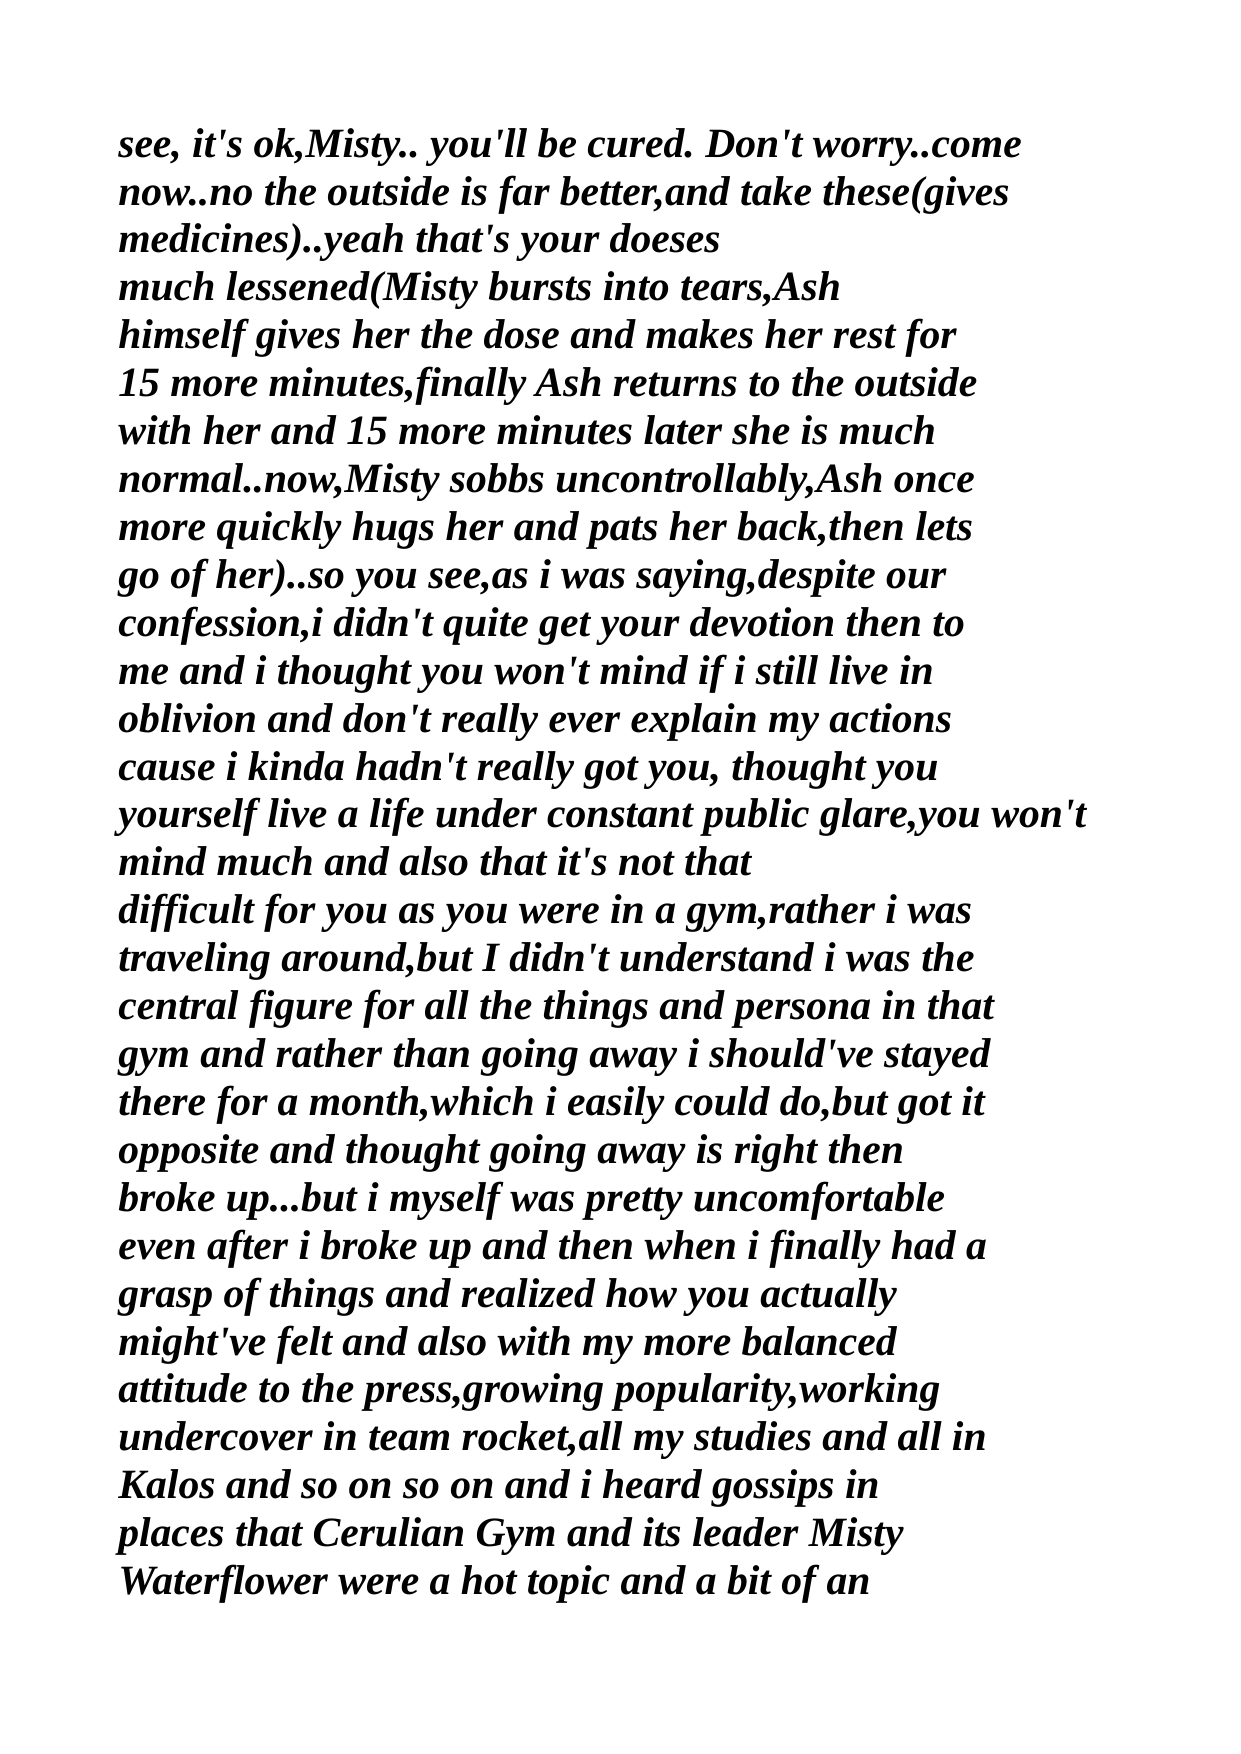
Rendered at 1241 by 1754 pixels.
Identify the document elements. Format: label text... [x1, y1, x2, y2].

text normal..now,Misty sobbs uncontrollably,Ash once [118, 453, 1122, 501]
text go of her)..so you see,as i was saying,despite our [118, 549, 1122, 597]
text with her and 15 more minutes later she is much [118, 406, 1122, 453]
text central figure for all the things and persona in that [118, 981, 1122, 1028]
text Waterflower were a hot topic and a bit of an [118, 1556, 1122, 1603]
text Kalos and so on so on and i heard gossips in [118, 1460, 1122, 1508]
text oblivion and don't really ever explain my actions [118, 693, 1122, 741]
text see, it's ok,Misty.. you'll be cured. Don't worry..come now..no the outside is far better,and take these(gives medicines)..yeah that's your doeses [118, 118, 1122, 262]
text opposite and thought going away is right then [118, 1124, 1122, 1172]
text himself gives her the dose and makes her rest for [118, 310, 1122, 358]
text traveling around,but I didn't understand i was the [118, 933, 1122, 981]
text much lessened(Misty bursts into tears,Ash [118, 262, 1122, 310]
text 15 more minutes,finally Ash returns to the outside [118, 358, 1122, 406]
text broke up...but i myself was pretty uncomfortable [118, 1172, 1122, 1220]
text grasp of things and realized how you actually [118, 1268, 1122, 1316]
text cause i kinda hadn't really got you, thought you [118, 741, 1122, 789]
text might've felt and also with my more balanced [118, 1316, 1122, 1364]
text attitude to the press,growing popularity,working [118, 1364, 1122, 1412]
text even after i broke up and then when i finally had a [118, 1220, 1122, 1268]
text places that Cerulian Gym and its leader Misty [118, 1508, 1122, 1556]
text me and i thought you won't mind if i still live in [118, 645, 1122, 693]
text undercover in team rocket,all my studies and all in [118, 1412, 1122, 1460]
text difficult for you as you were in a gym,rather i was [118, 885, 1122, 933]
text yourself live a life under constant public glare,you won't mind much and also that it's not that [118, 789, 1122, 885]
text more quickly hugs her and pats her back,then lets [118, 501, 1122, 549]
text gym and rather than going away i should've stayed [118, 1028, 1122, 1076]
text confession,i didn't quite get your devotion then to [118, 597, 1122, 645]
text there for a month,which i easily could do,but got it [118, 1076, 1122, 1124]
